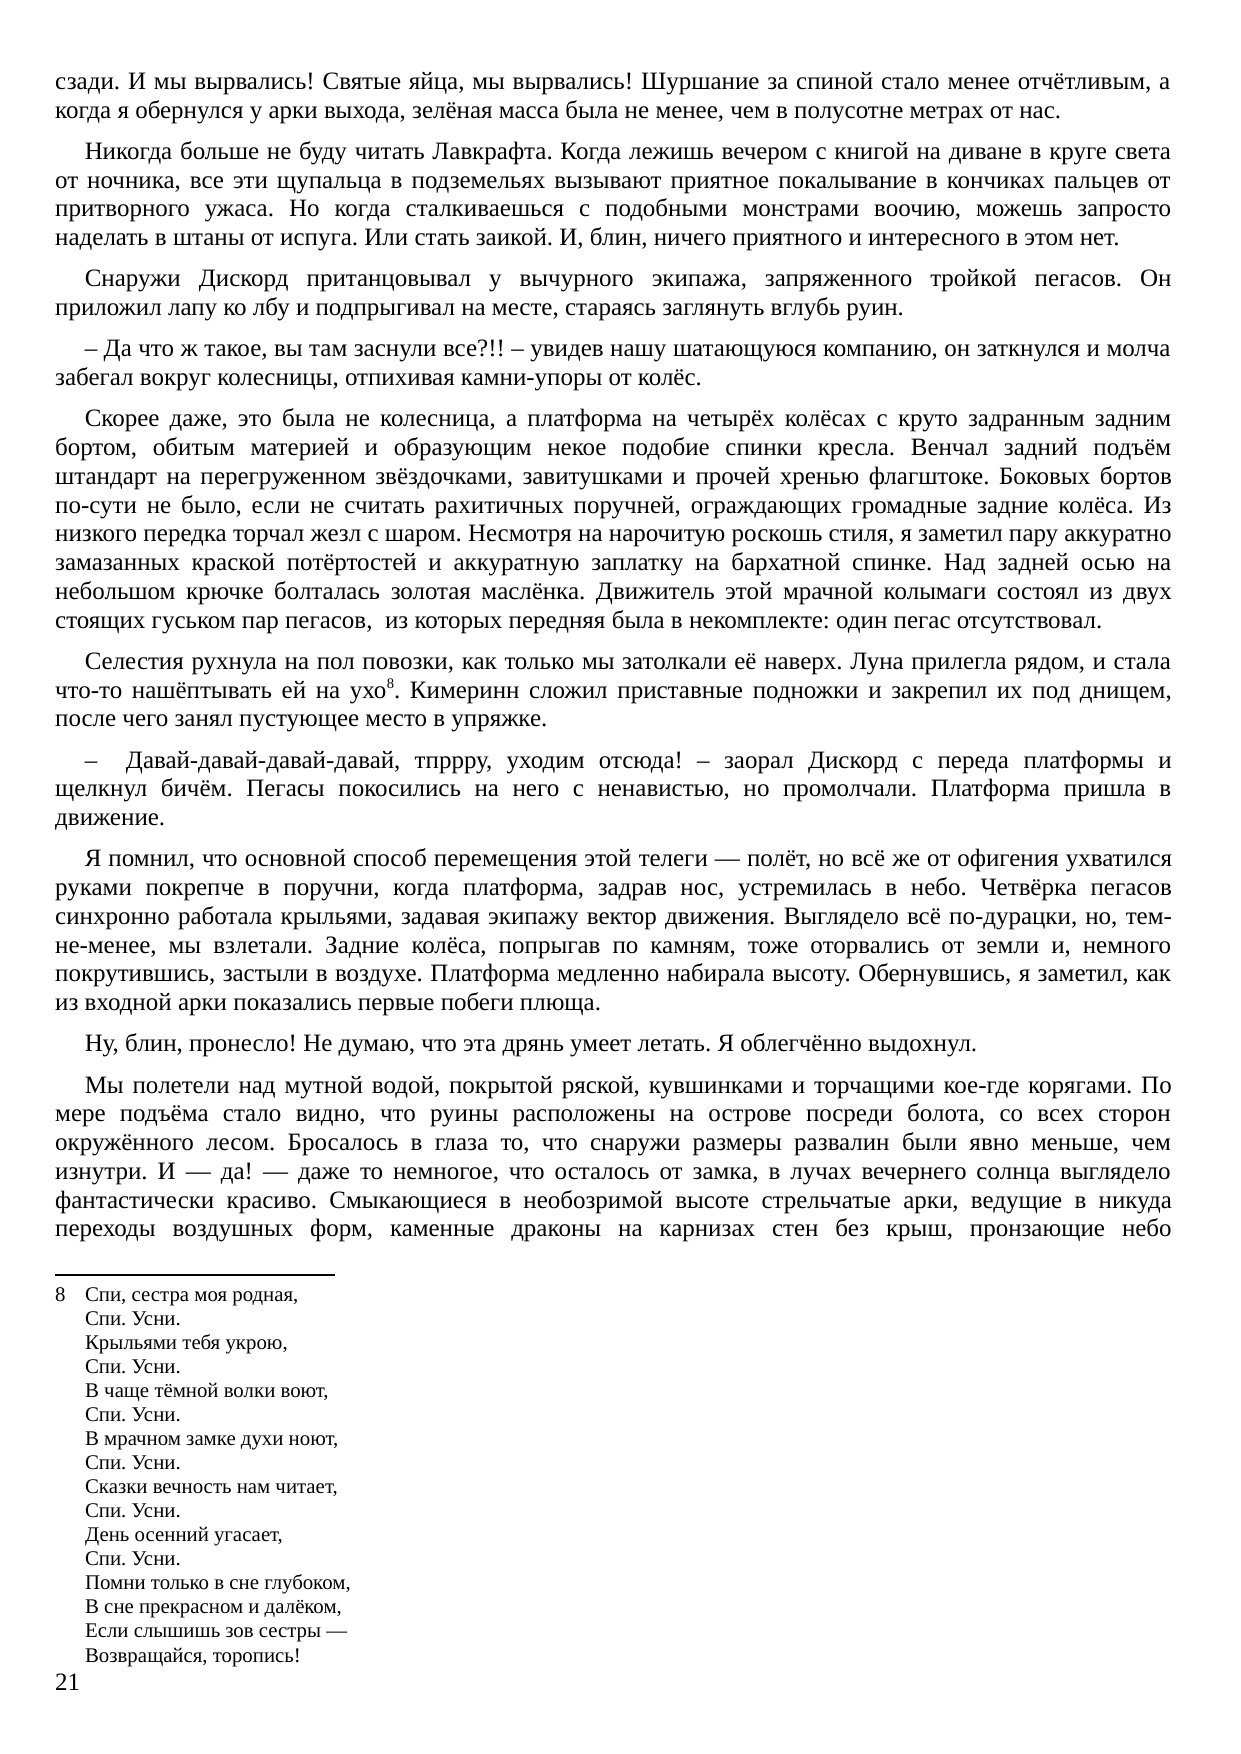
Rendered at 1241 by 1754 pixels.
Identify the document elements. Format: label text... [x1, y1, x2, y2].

text Мы полетели над мутной водой, покрытой ряской, кувшинками и торчащими кое-где корягами. По мере подъёма стало видно, что руины расположены на острове посреди болота, со всех сторон окружённого лесом. Бросалось в глаза то, что снаружи размеры развалин были явно меньше, чем изнутри. И — да! — даже то немногое, что осталось от замка, в лучах вечернего солнца выглядело фантастически красиво. Смыкающиеся в необозримой высоте стрельчатые арки, ведущие в никуда переходы воздушных форм, каменные драконы на карнизах стен без крыш, пронзающие небо [55, 1070, 1173, 1242]
text Селестия рухнула на пол повозки, как только мы затолкали её наверх. Луна прилегла рядом, и стала что-то нашёптывать ей на ухо. Кимеринн сложил приставные подножки и закрепил их под днищем, после чего занял пустующее место в упряжке. [55, 646, 1173, 732]
text Я помнил, что основной способ перемещения этой телеги — полёт, но всё же от офигения ухватился руками покрепче в поручни, когда платформа, задрав нос, устремилась в небо. Четвёрка пегасов синхронно работала крыльями, задавая экипажу вектор движения. Выглядело всё по-дурацки, но, тем-не-менее, мы взлетали. Задние колёса, попрыгав по камням, тоже оторвались от земли и, немного покрутившись, застыли в воздухе. Платформа медленно набирала высоту. Обернувшись, я заметил, как из входной арки показались первые побеги плюща. [55, 843, 1173, 1016]
text Сказки вечность нам читает, Спи. Усни. День осенний угасает, Спи. Усни. Помни только в сне глубоком, [55, 1474, 1173, 1594]
text Никогда больше не буду читать Лавкрафта. Когда лежишь вечером с книгой на диване в круге света от ночника, все эти щупальца в подземельях вызывают приятное покалывание в кончиках пальцев от притворного ужаса. Но когда сталкиваешься с подобными монстрами воочию, можешь запросто наделать в штаны от испуга. Или стать заикой. И, блин, ничего приятного и интересного в этом нет. [55, 136, 1173, 251]
text Ну, блин, пронесло! Не думаю, что эта дрянь умеет летать. Я облегчённо выдохнул. [55, 1028, 1173, 1057]
text – Давай-давай-давай-давай, тпррру, уходим отсюда! – заорал Дискорд с переда платформы и щелкнул бичём. Пегасы покосились на него с ненавистью, но промолчали. Платформа пришла в движение. [55, 745, 1173, 831]
text В мрачном замке духи ноют, Спи. Усни. [55, 1426, 1173, 1474]
text В сне прекрасном и далёком, Если слышишь зов сестры — Возвращайся, торопись! [55, 1594, 1173, 1667]
text – Да что ж такое, вы там заснули все?!! – увидев нашу шатающуюся компанию, он заткнулся и молча забегал вокруг колесницы, отпихивая камни-упоры от колёс. [55, 333, 1173, 391]
text Снаружи Дискорд пританцовывал у вычурного экипажа, запряженного тройкой пегасов. Он приложил лапу ко лбу и подпрыгивал на месте, стараясь заглянуть вглубь руин. [55, 263, 1173, 321]
text сзади. И мы вырвались! Святые яйца, мы вырвались! Шуршание за спиной стало менее отчётливым, а когда я обернулся у арки выхода, зелёная масса была не менее, чем в полусотне метрах от нас. [55, 66, 1173, 123]
text Спи, сестра моя родная, Спи. Усни. Крыльями тебя укрою, Спи. Усни. [55, 1282, 1173, 1378]
text В чаще тёмной волки воют, Спи. Усни. [55, 1378, 1173, 1426]
text Скорее даже, это была не колесница, а платформа на четырёх колёсах с круто задранным задним бортом, обитым материей и образующим некое подобие спинки кресла. Венчал задний подъём штандарт на перегруженном звёздочками, завитушками и прочей хренью флагштоке. Боковых бортов по-сути не было, если не считать рахитичных поручней, ограждающих громадные задние колёса. Из низкого передка торчал жезл с шаром. Несмотря на нарочитую роскошь стиля, я заметил пару аккуратно замазанных краской потёртостей и аккуратную заплатку на бархатной спинке. Над задней осью на небольшом крючке болталась золотая маслёнка. Движитель этой мрачной колымаги состоял из двух стоящих гуськом пар пегасов, из которых передняя была в некомплекте: один пегас отсутствовал. [55, 403, 1173, 633]
